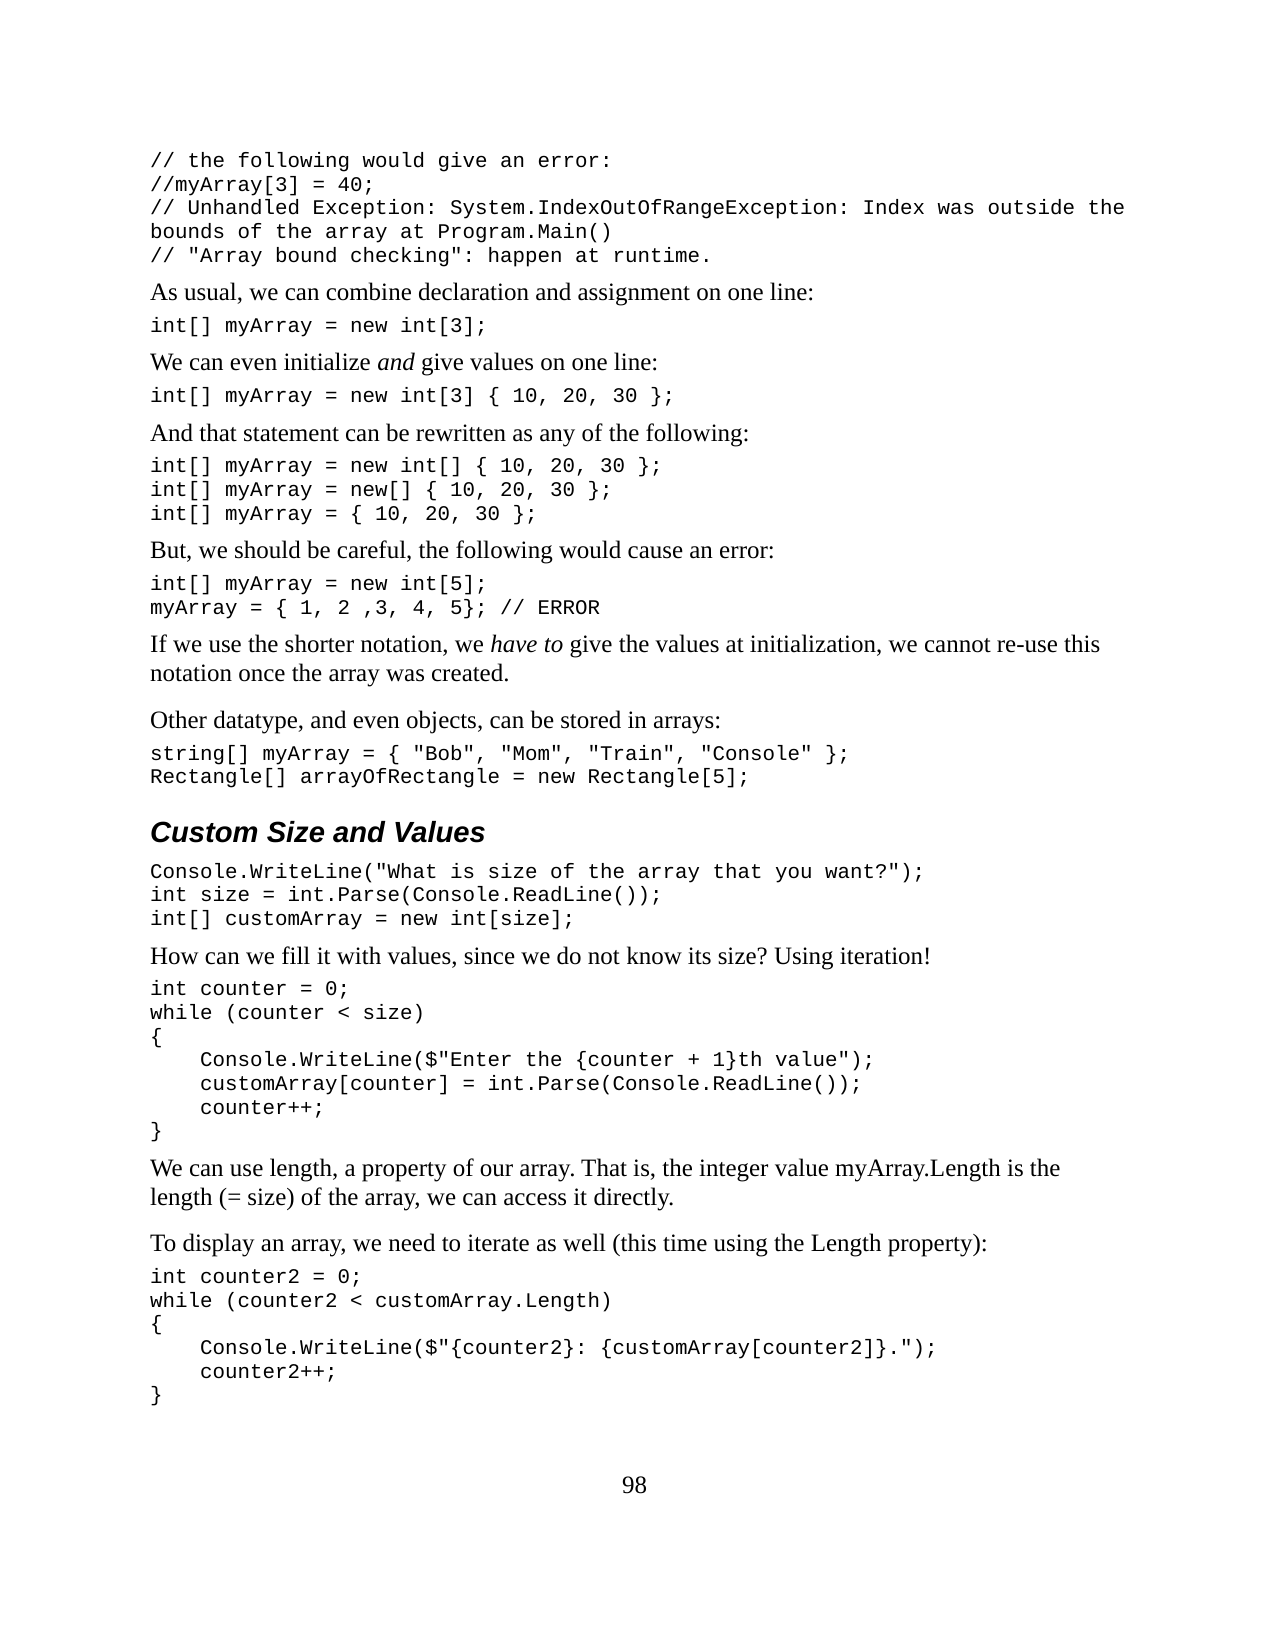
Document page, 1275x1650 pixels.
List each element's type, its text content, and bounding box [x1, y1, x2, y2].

text while (counter2 < customArray.Length) [150, 1290, 1125, 1313]
text And that statement can be rewritten as any of the following: [150, 418, 1125, 447]
text counter2++; [150, 1361, 1125, 1384]
text How can we fill it with values, since we do not know its size? Using iteration! [150, 941, 1125, 969]
text If we use the shorter notation, we have to give the values at initialization, we cannot re-use this notation once the array was created. [150, 629, 1125, 687]
text We can even initialize and give values on one line: [150, 347, 1125, 376]
text int[] myArray = new int[5]; [150, 573, 1125, 597]
text } [150, 1384, 1125, 1408]
text int size = int.Parse(Console.ReadLine()); [150, 884, 1125, 908]
text string[] myArray = { "Bob", "Mom", "Train", "Console" }; [150, 742, 1125, 766]
text counter++; [150, 1097, 1125, 1120]
text } [150, 1120, 1125, 1144]
text // the following would give an error: [150, 150, 1125, 174]
text To display an array, we need to iterate as well (this time using the Length property): [150, 1228, 1125, 1257]
text { [150, 1313, 1125, 1337]
text // "Array bound checking": happen at runtime. [150, 244, 1125, 268]
text while (counter < size) [150, 1002, 1125, 1026]
text int[] myArray = new int[3]; [150, 315, 1125, 338]
text Console.WriteLine($"{counter2}: {customArray[counter2]}."); [150, 1337, 1125, 1361]
text int[] myArray = new int[] { 10, 20, 30 }; [150, 456, 1125, 479]
text We can use length, a property of our array. That is, the integer value myArray.Length is the length (= size) of the array, we can access it directly. [150, 1153, 1125, 1210]
text customArray[counter] = int.Parse(Console.ReadLine()); [150, 1073, 1125, 1097]
text myArray = { 1, 2 ,3, 4, 5}; // ERROR [150, 597, 1125, 620]
text Console.WriteLine("What is size of the array that you want?"); [150, 861, 1125, 884]
text int[] customArray = new int[size]; [150, 908, 1125, 932]
text { [150, 1026, 1125, 1049]
text Rectangle[] arrayOfRectangle = new Rectangle[5]; [150, 766, 1125, 790]
text But, we should be careful, the following would cause an error: [150, 535, 1125, 564]
text As usual, we can combine declaration and assignment on one line: [150, 277, 1125, 306]
text int counter2 = 0; [150, 1266, 1125, 1290]
text //myArray[3] = 40; [150, 174, 1125, 197]
text int[] myArray = new int[3] { 10, 20, 30 }; [150, 385, 1125, 409]
text int[] myArray = { 10, 20, 30 }; [150, 503, 1125, 526]
text Other datatype, and even objects, can be stored in arrays: [150, 705, 1125, 733]
text Console.WriteLine($"Enter the {counter + 1}th value"); [150, 1049, 1125, 1073]
subtitle Custom Size and Values [150, 815, 1125, 848]
text int counter = 0; [150, 978, 1125, 1002]
text // Unhandled Exception: System.IndexOutOfRangeException: Index was outside the bounds of the array at Program.Main() [150, 197, 1125, 244]
text int[] myArray = new[] { 10, 20, 30 }; [150, 479, 1125, 503]
